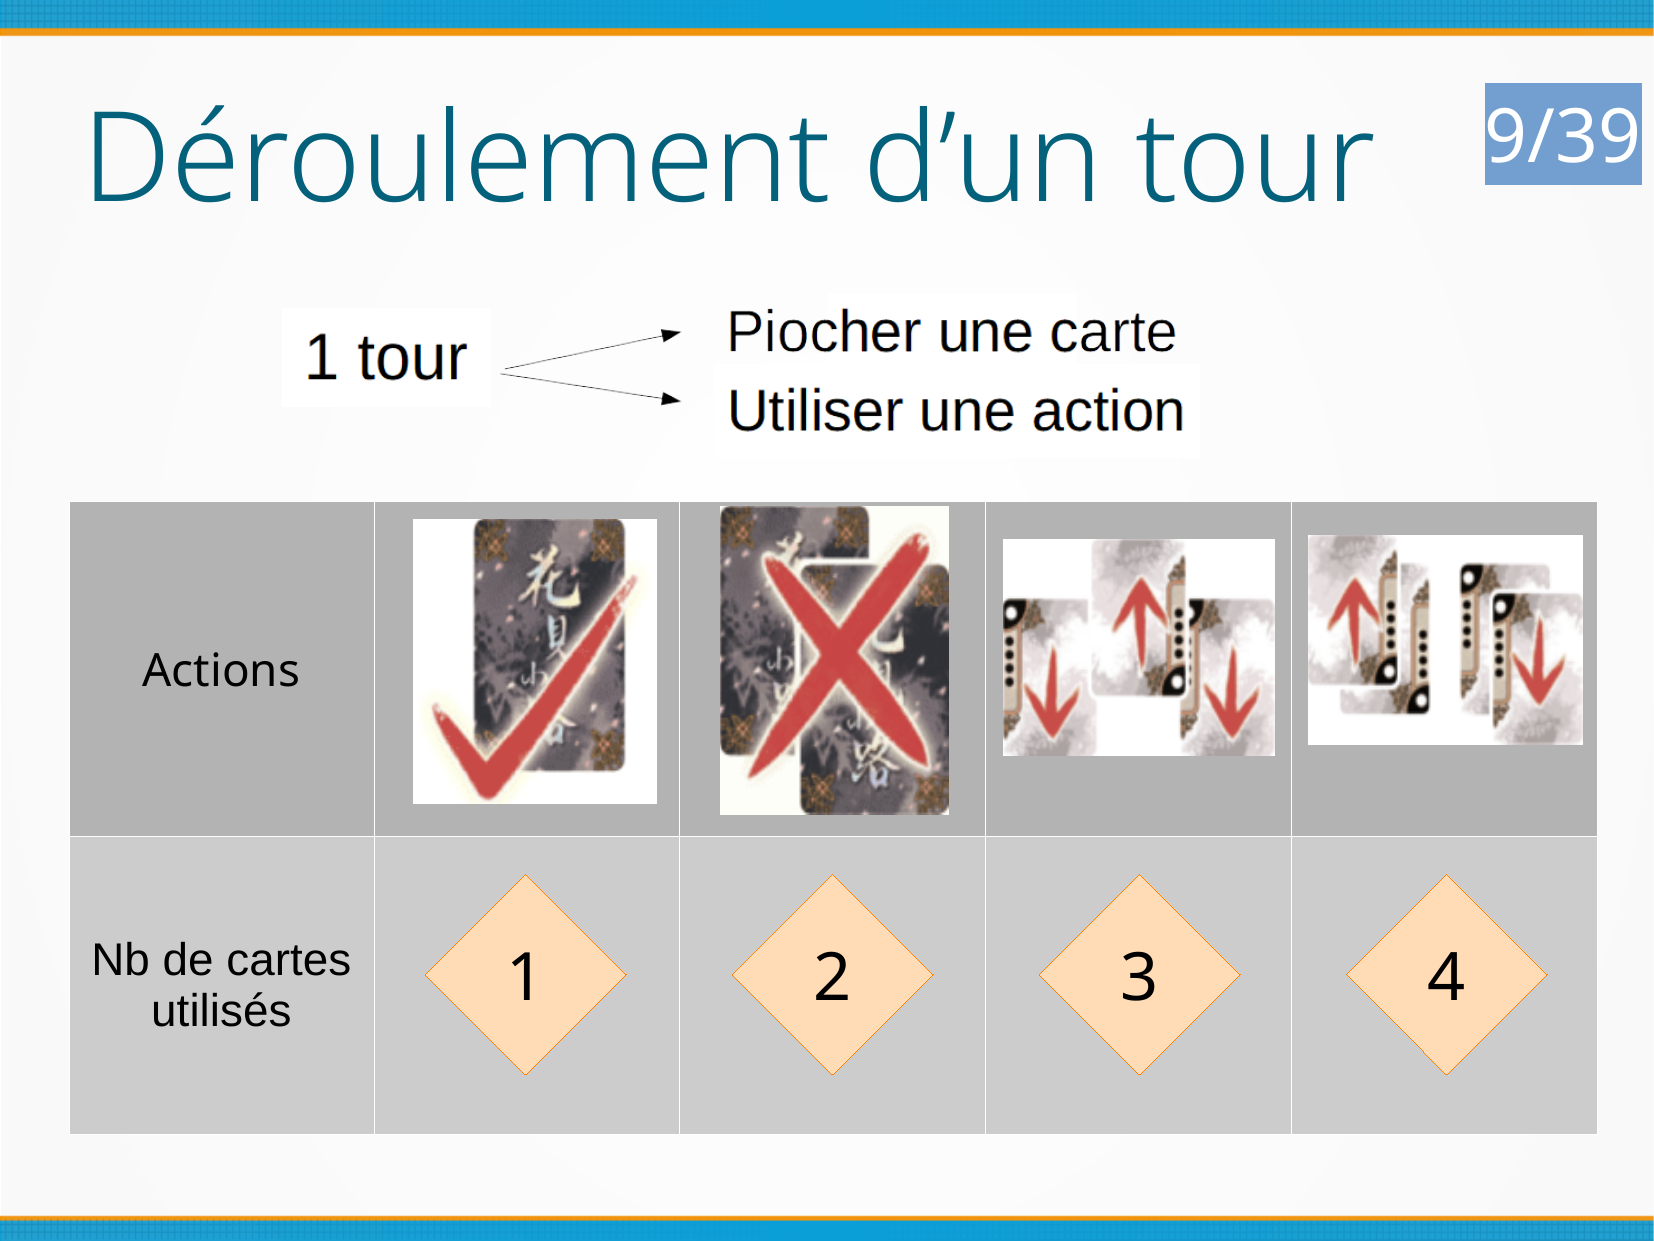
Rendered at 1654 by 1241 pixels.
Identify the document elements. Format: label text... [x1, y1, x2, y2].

table_cell [986, 837, 1291, 1134]
text_box 4 [1346, 874, 1548, 1075]
picture [0, 0, 1654, 1241]
table_header [1292, 502, 1597, 836]
table_header [375, 502, 679, 836]
text_box 2 [732, 874, 934, 1075]
text_box 3 [1039, 874, 1241, 1075]
table_header [680, 502, 985, 836]
table_cell [375, 837, 679, 1134]
title Déroulement d’un tour [82, 49, 1571, 257]
table_cell [680, 837, 985, 1134]
table_cell Nb de cartes utilisés [70, 837, 374, 1134]
table_header [986, 502, 1291, 836]
table_header Actions [70, 502, 374, 836]
text_box 1 [425, 874, 627, 1075]
table_cell [1292, 837, 1597, 1134]
